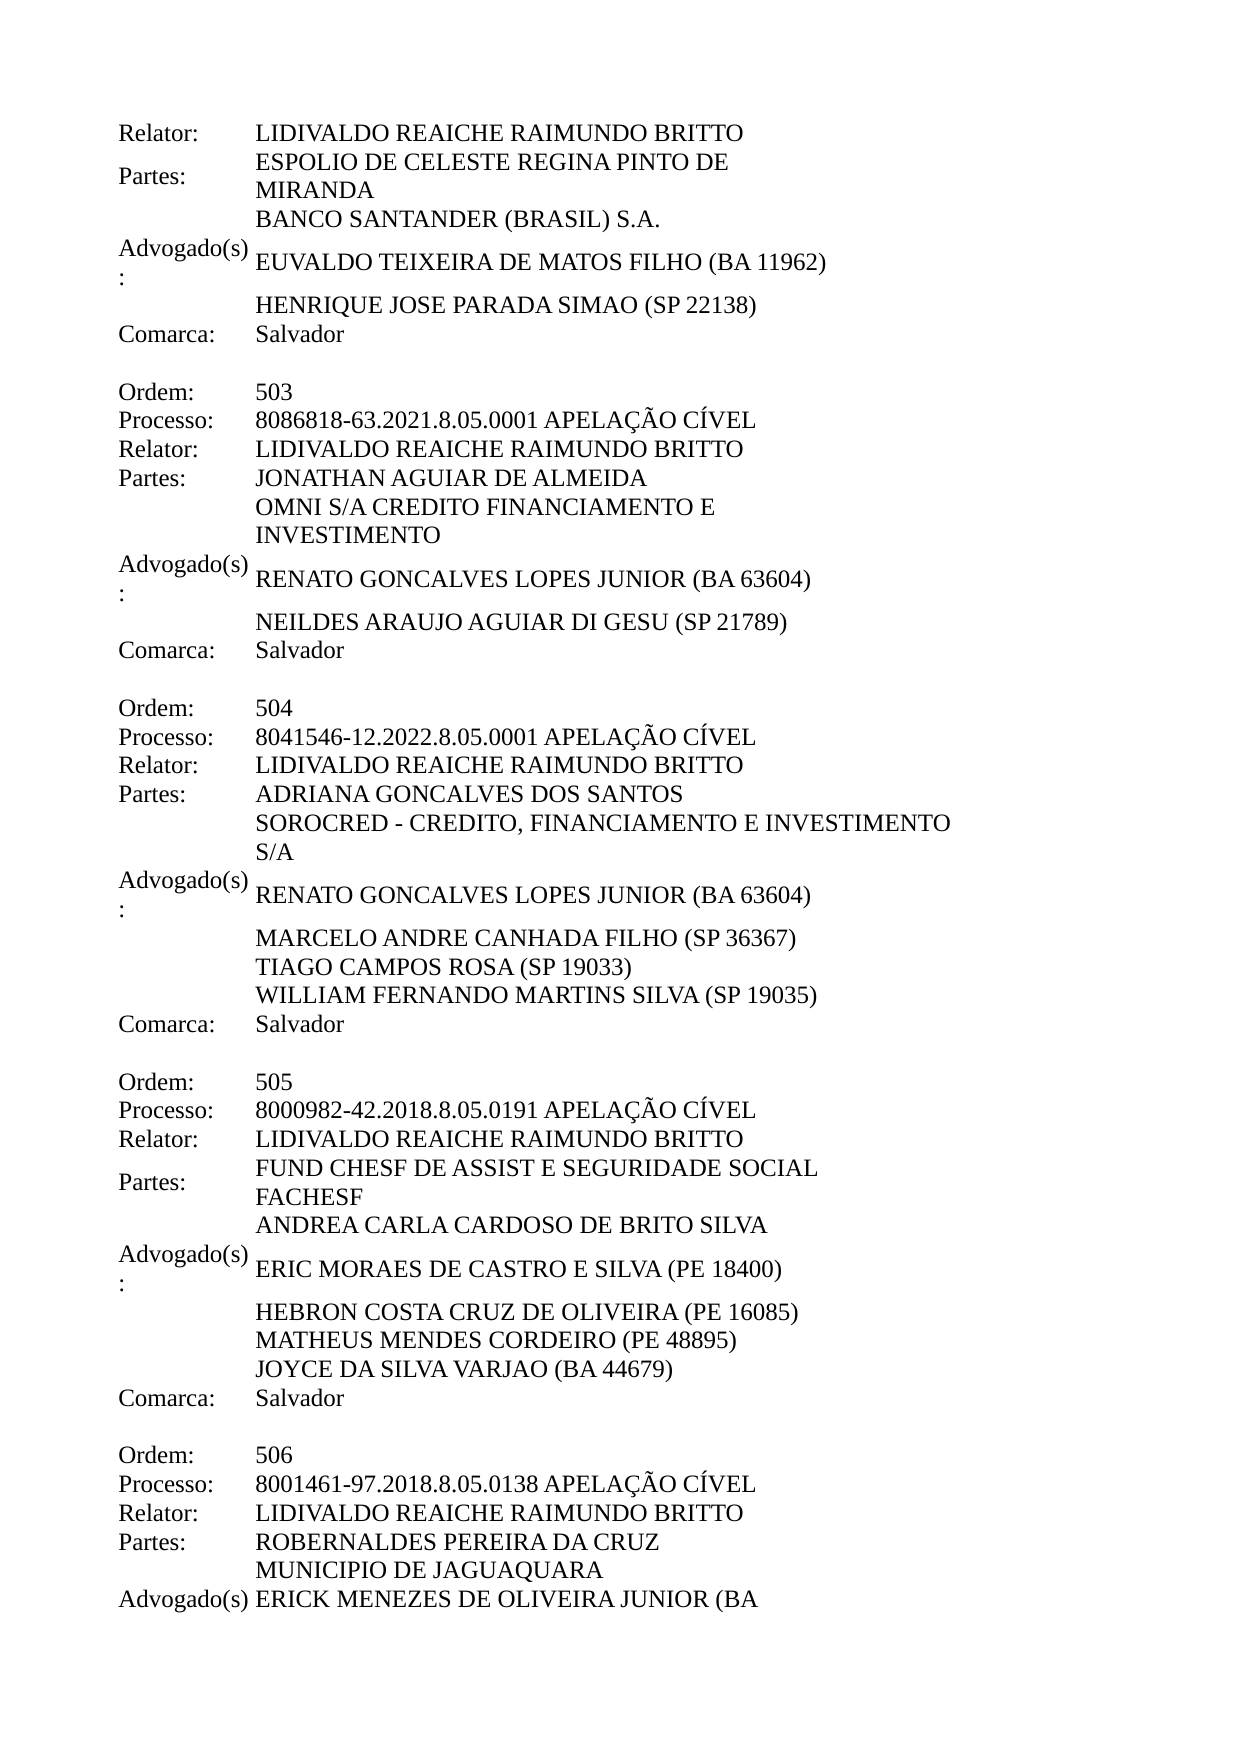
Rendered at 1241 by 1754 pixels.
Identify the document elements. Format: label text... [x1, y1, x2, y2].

table_cell Comarca: [118, 319, 255, 348]
table_cell 8001461-97.2018.8.05.0138 APELAÇÃO CÍVEL [255, 1469, 832, 1498]
table_cell [118, 607, 255, 636]
table_cell [118, 204, 255, 233]
table_cell Comarca: [118, 1383, 255, 1412]
table_header Ordem: [118, 1067, 255, 1096]
table_cell LIDIVALDO REAICHE RAIMUNDO BRITTO [255, 434, 907, 463]
table_cell [118, 492, 255, 549]
table_cell JOYCE DA SILVA VARJAO (BA 44679) [255, 1354, 928, 1383]
table_cell [118, 1211, 255, 1239]
table_header Ordem: [118, 1441, 255, 1469]
table_cell [118, 808, 255, 866]
table_cell HEBRON COSTA CRUZ DE OLIVEIRA (PE 16085) [255, 1297, 928, 1326]
table_cell WILLIAM FERNANDO MARTINS SILVA (SP 19035) [255, 981, 995, 1009]
table_cell [118, 952, 255, 981]
table_cell OMNI S/A CREDITO FINANCIAMENTO E INVESTIMENTO [255, 492, 907, 549]
table_cell HENRIQUE JOSE PARADA SIMAO (SP 22138) [255, 291, 853, 319]
table_cell [118, 923, 255, 952]
table_cell Partes: [118, 147, 255, 204]
table_cell ERICK MENEZES DE OLIVEIRA JUNIOR (BA [255, 1584, 832, 1613]
table_cell [118, 1354, 255, 1383]
table_header 505 [255, 1067, 928, 1096]
table_cell MUNICIPIO DE JAGUAQUARA [255, 1556, 832, 1584]
table_cell Salvador [255, 636, 907, 664]
table_header 506 [255, 1441, 832, 1469]
table_header 503 [255, 377, 907, 406]
table_cell Partes: [118, 779, 255, 808]
table_cell ERIC MORAES DE CASTRO E SILVA (PE 18400) [255, 1239, 928, 1297]
table_cell Relator: [118, 1498, 255, 1527]
table_cell Advogado(s): [118, 549, 255, 607]
table_cell Processo: [118, 1096, 255, 1124]
table_cell Salvador [255, 1383, 928, 1412]
table_cell RENATO GONCALVES LOPES JUNIOR (BA 63604) [255, 866, 995, 923]
table_cell ESPOLIO DE CELESTE REGINA PINTO DE MIRANDA [255, 147, 853, 204]
table_cell MATHEUS MENDES CORDEIRO (PE 48895) [255, 1326, 928, 1354]
table_cell Processo: [118, 722, 255, 751]
table_cell RENATO GONCALVES LOPES JUNIOR (BA 63604) [255, 549, 907, 607]
table_cell Comarca: [118, 1009, 255, 1038]
table_cell Processo: [118, 406, 255, 434]
table_cell Processo: [118, 1469, 255, 1498]
table_cell MARCELO ANDRE CANHADA FILHO (SP 36367) [255, 923, 995, 952]
table_cell [118, 981, 255, 1009]
table_cell Advogado(s): [118, 1239, 255, 1297]
table_cell EUVALDO TEIXEIRA DE MATOS FILHO (BA 11962) [255, 233, 853, 291]
table_cell ADRIANA GONCALVES DOS SANTOS [255, 779, 995, 808]
table_cell 8041546-12.2022.8.05.0001 APELAÇÃO CÍVEL [255, 722, 995, 751]
table_header Ordem: [118, 377, 255, 406]
table_cell Partes: [118, 1153, 255, 1211]
table_cell BANCO SANTANDER (BRASIL) S.A. [255, 204, 853, 233]
table_cell Relator: [118, 434, 255, 463]
table_cell Advogado(s) [118, 1584, 255, 1613]
table_cell ROBERNALDES PEREIRA DA CRUZ [255, 1527, 832, 1556]
table_cell [118, 1297, 255, 1326]
table_cell LIDIVALDO REAICHE RAIMUNDO BRITTO [255, 1124, 928, 1153]
table_cell NEILDES ARAUJO AGUIAR DI GESU (SP 21789) [255, 607, 907, 636]
table_cell 8086818-63.2021.8.05.0001 APELAÇÃO CÍVEL [255, 406, 907, 434]
table_cell Salvador [255, 319, 853, 348]
table_cell Relator: [118, 751, 255, 779]
table_cell LIDIVALDO REAICHE RAIMUNDO BRITTO [255, 751, 995, 779]
table_cell JONATHAN AGUIAR DE ALMEIDA [255, 463, 907, 492]
table_cell TIAGO CAMPOS ROSA (SP 19033) [255, 952, 995, 981]
table_cell Advogado(s): [118, 866, 255, 923]
table_cell Relator: [118, 1124, 255, 1153]
table_cell Partes: [118, 463, 255, 492]
table_cell Relator: [118, 118, 255, 147]
table_cell [118, 291, 255, 319]
table_header 504 [255, 693, 995, 722]
table_cell Salvador [255, 1009, 995, 1038]
table_cell Advogado(s): [118, 233, 255, 291]
table_header Ordem: [118, 693, 255, 722]
table_cell FUND CHESF DE ASSIST E SEGURIDADE SOCIAL FACHESF [255, 1153, 928, 1211]
table_cell LIDIVALDO REAICHE RAIMUNDO BRITTO [255, 118, 853, 147]
table_cell Partes: [118, 1527, 255, 1556]
table_cell Comarca: [118, 636, 255, 664]
table_cell LIDIVALDO REAICHE RAIMUNDO BRITTO [255, 1498, 832, 1527]
table_cell [118, 1556, 255, 1584]
table_cell ANDREA CARLA CARDOSO DE BRITO SILVA [255, 1211, 928, 1239]
table_cell SOROCRED - CREDITO, FINANCIAMENTO E INVESTIMENTO S/A [255, 808, 995, 866]
table_cell [118, 1326, 255, 1354]
table_cell 8000982-42.2018.8.05.0191 APELAÇÃO CÍVEL [255, 1096, 928, 1124]
